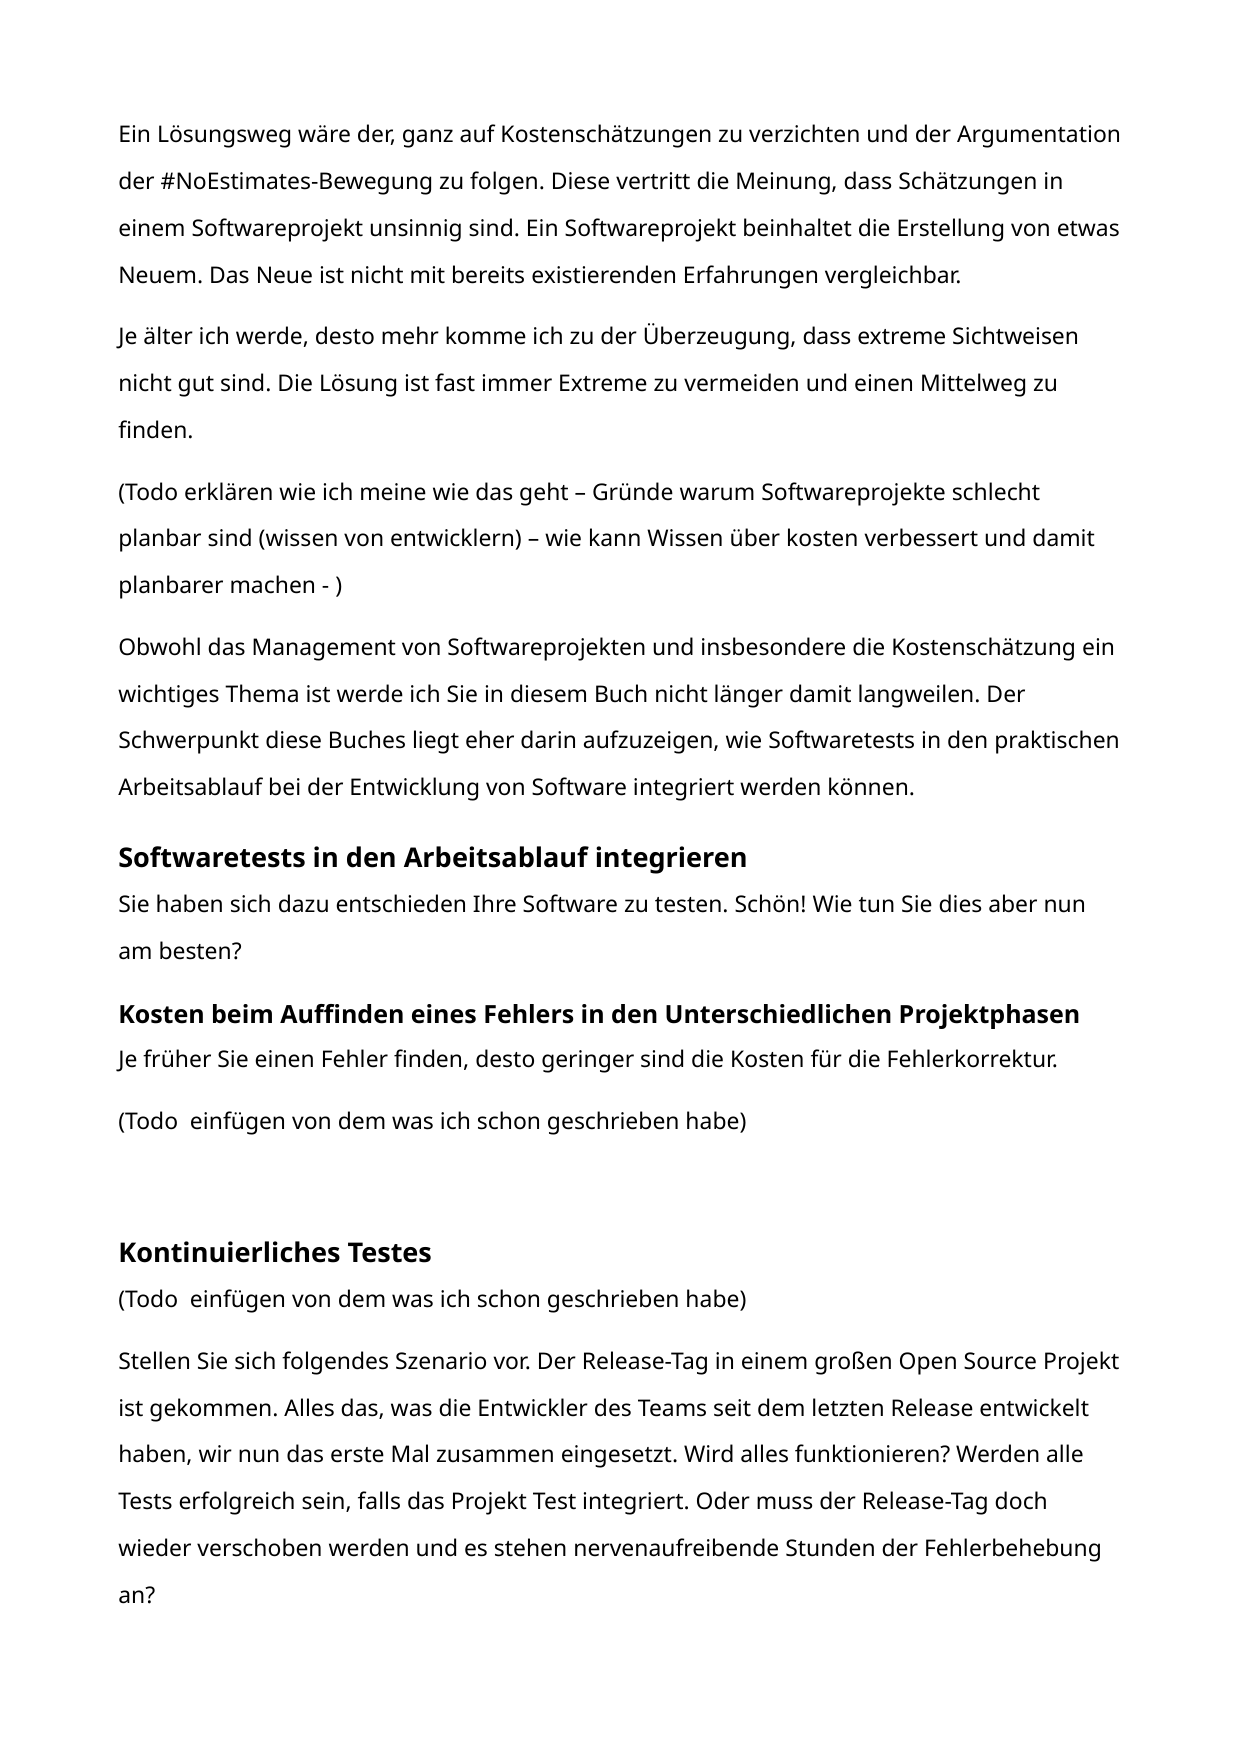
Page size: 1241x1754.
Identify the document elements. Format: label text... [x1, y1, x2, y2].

text Je früher Sie einen Fehler finden, desto geringer sind die Kosten für die Fehlerkorrektur. [118, 1043, 1122, 1074]
text Obwohl das Management von Softwareprojekten und insbesondere die Kostenschätzung ein wichtiges Thema ist werde ich Sie in diesem Buch nicht länger damit langweilen. Der Schwerpunkt diese Buches liegt eher darin aufzuzeigen, wie Softwaretests in den praktischen Arbeitsablauf bei der Entwicklung von Software integriert werden können. [118, 631, 1122, 802]
text Ein Lösungsweg wäre der, ganz auf Kostenschätzungen zu verzichten und der Argumentation der #NoEstimates-Bewegung zu folgen. Diese vertritt die Meinung, dass Schätzungen in einem Softwareprojekt unsinnig sind. Ein Softwareprojekt beinhaltet die Erstellung von etwas Neuem. Das Neue ist nicht mit bereits existierenden Erfahrungen vergleichbar. [118, 118, 1122, 290]
text (Todo erklären wie ich meine wie das geht – Gründe warum Softwareprojekte schlecht planbar sind (wissen von entwicklern) – wie kann Wissen über kosten verbessert und damit planbarer machen - ) [118, 475, 1122, 600]
text (Todo einfügen von dem was ich schon geschrieben habe) [118, 1283, 1122, 1314]
text Stellen Sie sich folgendes Szenario vor. Der Release-Tag in einem großen Open Source Projekt ist gekommen. Alles das, was die Entwickler des Teams seit dem letzten Release entwickelt haben, wir nun das erste Mal zusammen eingesetzt. Wird alles funktionieren? Werden alle Tests erfolgreich sein, falls das Projekt Test integriert. Oder muss der Release-Tag doch wieder verschoben werden und es stehen nervenaufreibende Stunden der Fehlerbehebung an? [118, 1345, 1122, 1610]
subtitle Kontinuierliches Testes [118, 1234, 1122, 1271]
subtitle Softwaretests in den Arbeitsablauf integrieren [118, 839, 1122, 876]
text (Todo einfügen von dem was ich schon geschrieben habe) [118, 1105, 1122, 1136]
subtitle Kosten beim Auffinden eines Fehlers in den Unterschiedlichen Projektphasen [118, 997, 1122, 1031]
text Je älter ich werde, desto mehr komme ich zu der Überzeugung, dass extreme Sichtweisen nicht gut sind. Die Lösung ist fast immer Extreme zu vermeiden und einen Mittelweg zu finden. [118, 320, 1122, 445]
text Sie haben sich dazu entschieden Ihre Software zu testen. Schön! Wie tun Sie dies aber nun am besten? [118, 888, 1122, 966]
